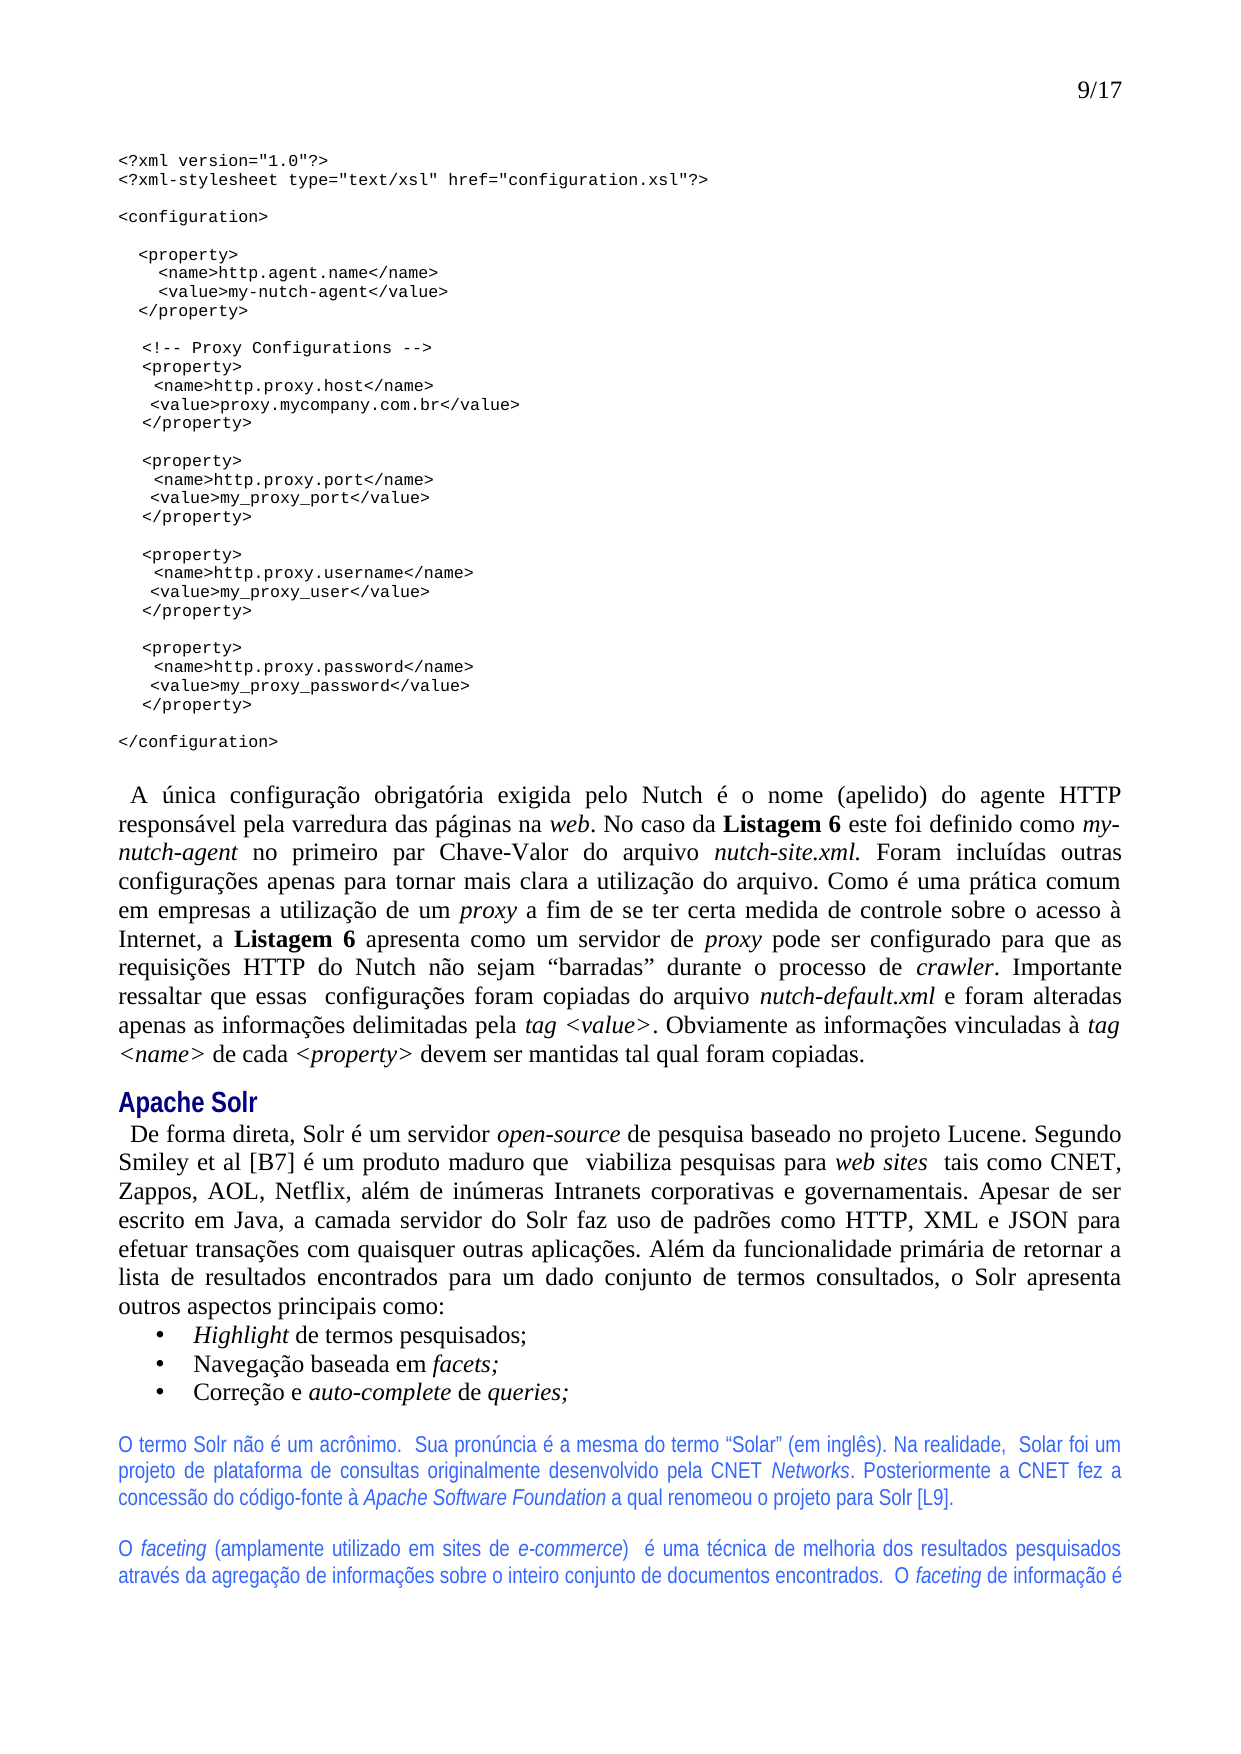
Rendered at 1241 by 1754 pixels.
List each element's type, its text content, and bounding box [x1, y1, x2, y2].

text Apache Solr [118, 1085, 1122, 1119]
list Navegação baseada em facets; [156, 1349, 1122, 1377]
list </property> [118, 695, 1122, 714]
list </property> [118, 301, 1122, 320]
list <configuration> [118, 207, 1122, 226]
list <?xml-stylesheet type="text/xsl" href="configuration.xsl"?> [118, 170, 1122, 189]
list <value>my-nutch-agent</value> [118, 282, 1122, 301]
text O faceting (amplamente utilizado em sites de e-commerce) é uma técnica de melhoria dos resultados pesquisados através da agregação de informações sobre o inteiro conjunto de documentos encontrados. O faceting de informação é [118, 1535, 1122, 1588]
list Correção e auto-complete de queries; [156, 1377, 1122, 1406]
text De forma direta, Solr é um servidor open-source de pesquisa baseado no projeto Lucene. Segundo Smiley et al [B7] é um produto maduro que viabiliza pesquisas para web sites tais como CNET, Zappos, AOL, Netflix, além de inúmeras Intranets corporativas e governamentais. Apesar de ser escrito em Java, a camada servidor do Solr faz uso de padrões como HTTP, XML e JSON para efetuar transações com quaisquer outras aplicações. Além da funcionalidade primária de retornar a lista de resultados encontrados para um dado conjunto de termos consultados, o Solr apresenta outros aspectos principais como: [118, 1119, 1122, 1320]
list </property> [118, 414, 1122, 432]
list <value>my_proxy_password</value> [118, 676, 1122, 695]
list Highlight de termos pesquisados; [156, 1320, 1122, 1349]
list <name>http.proxy.password</name> [118, 657, 1122, 676]
text O termo Solr não é um acrônimo. Sua pronúncia é a mesma do termo “Solar” (em inglês). Na realidade, Solar foi um projeto de plataforma de consultas originalmente desenvolvido pela CNET Networks. Posteriormente a CNET fez a concessão do código-fonte à Apache Software Foundation a qual renomeou o projeto para Solr [L9]. [118, 1431, 1122, 1510]
list </configuration> [118, 732, 1122, 751]
list <property> [118, 545, 1122, 564]
list </property> [118, 507, 1122, 526]
list <value>proxy.mycompany.com.br</value> [118, 395, 1122, 414]
list <property> [118, 639, 1122, 657]
list <name>http.proxy.host</name> [118, 376, 1122, 395]
list <?xml version="1.0"?> [118, 151, 1122, 170]
list <property> [118, 357, 1122, 376]
list </property> [118, 601, 1122, 620]
list <property> [118, 245, 1122, 264]
list <value>my_proxy_user</value> [118, 582, 1122, 601]
list <name>http.agent.name</name> [118, 264, 1122, 282]
text A única configuração obrigatória exigida pelo Nutch é o nome (apelido) do agente HTTP responsável pela varredura das páginas na web. No caso da Listagem 6 este foi definido como my-nutch-agent no primeiro par Chave-Valor do arquivo nutch-site.xml. Foram incluídas outras configurações apenas para tornar mais clara a utilização do arquivo. Como é uma prática comum em empresas a utilização de um proxy a fim de se ter certa medida de controle sobre o acesso à Internet, a Listagem 6 apresenta como um servidor de proxy pode ser configurado para que as requisições HTTP do Nutch não sejam “barradas” durante o processo de crawler. Importante ressaltar que essas configurações foram copiadas do arquivo nutch-default.xml e foram alteradas apenas as informações delimitadas pela tag <value>. Obviamente as informações vinculadas à tag <name> de cada <property> devem ser mantidas tal qual foram copiadas. [118, 780, 1122, 1067]
list <property> [118, 451, 1122, 470]
list <name>http.proxy.port</name> [118, 470, 1122, 489]
list <value>my_proxy_port</value> [118, 489, 1122, 507]
list <name>http.proxy.username</name> [118, 564, 1122, 582]
list <!-- Proxy Configurations --> [118, 339, 1122, 357]
